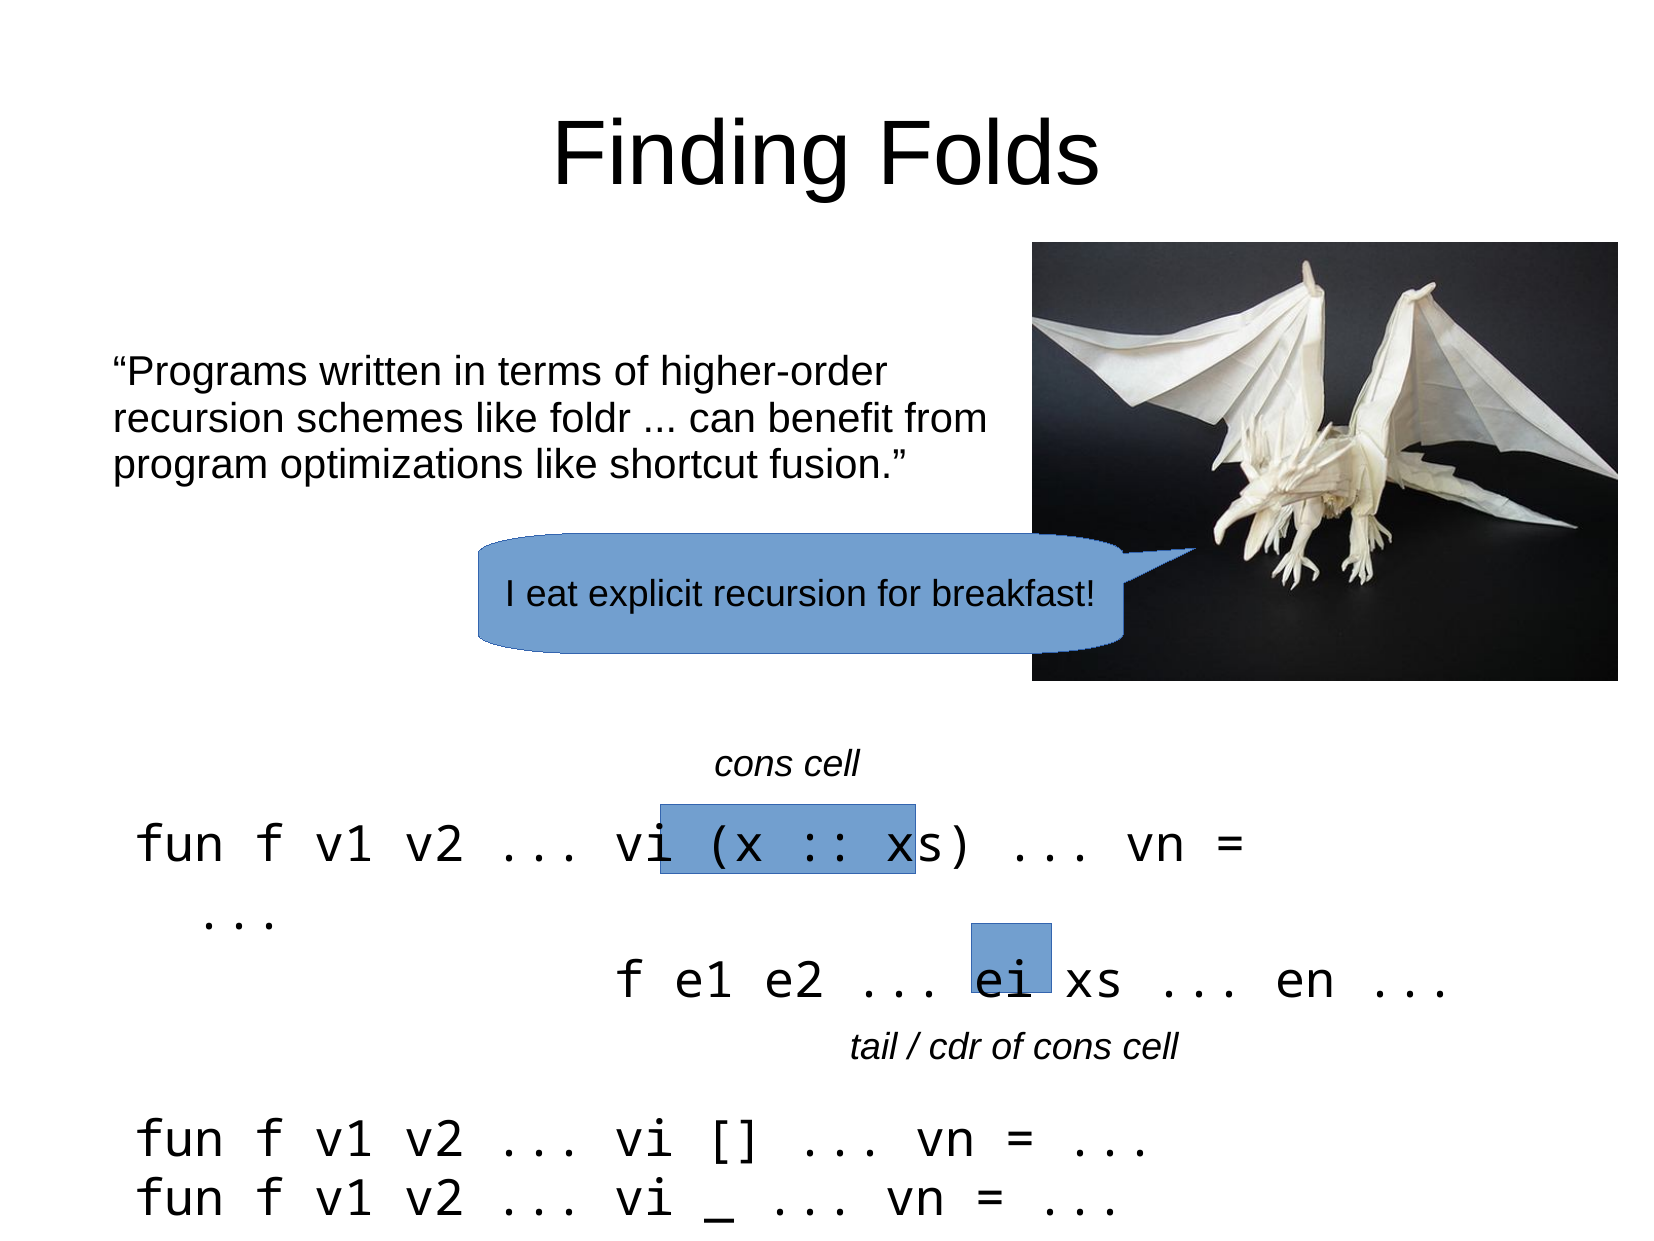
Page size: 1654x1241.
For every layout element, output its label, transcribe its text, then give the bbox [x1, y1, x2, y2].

text_box tail / cdr of cons cell [835, 1018, 1194, 1076]
text_box I eat explicit recursion for breakfast! [478, 533, 1196, 654]
title Finding Folds [82, 49, 1571, 257]
text_box cons cell [699, 735, 875, 793]
text_box fun f v1 v2 ... vi [] ... vn = ... [120, 1095, 1516, 1154]
picture [1032, 242, 1618, 681]
text_box fun f v1 v2 ... vi _ ... vn = ... [120, 1154, 1516, 1228]
text_box “Programs written in terms of higher-order recursion schemes like foldr ... can benefit from program optimizations like shortcut fusion.” [98, 340, 1032, 496]
text_box fun f v1 v2 ... vi (x :: xs) ... vn = ... f e1 e2 ... ei xs ... en ... [120, 800, 1516, 991]
